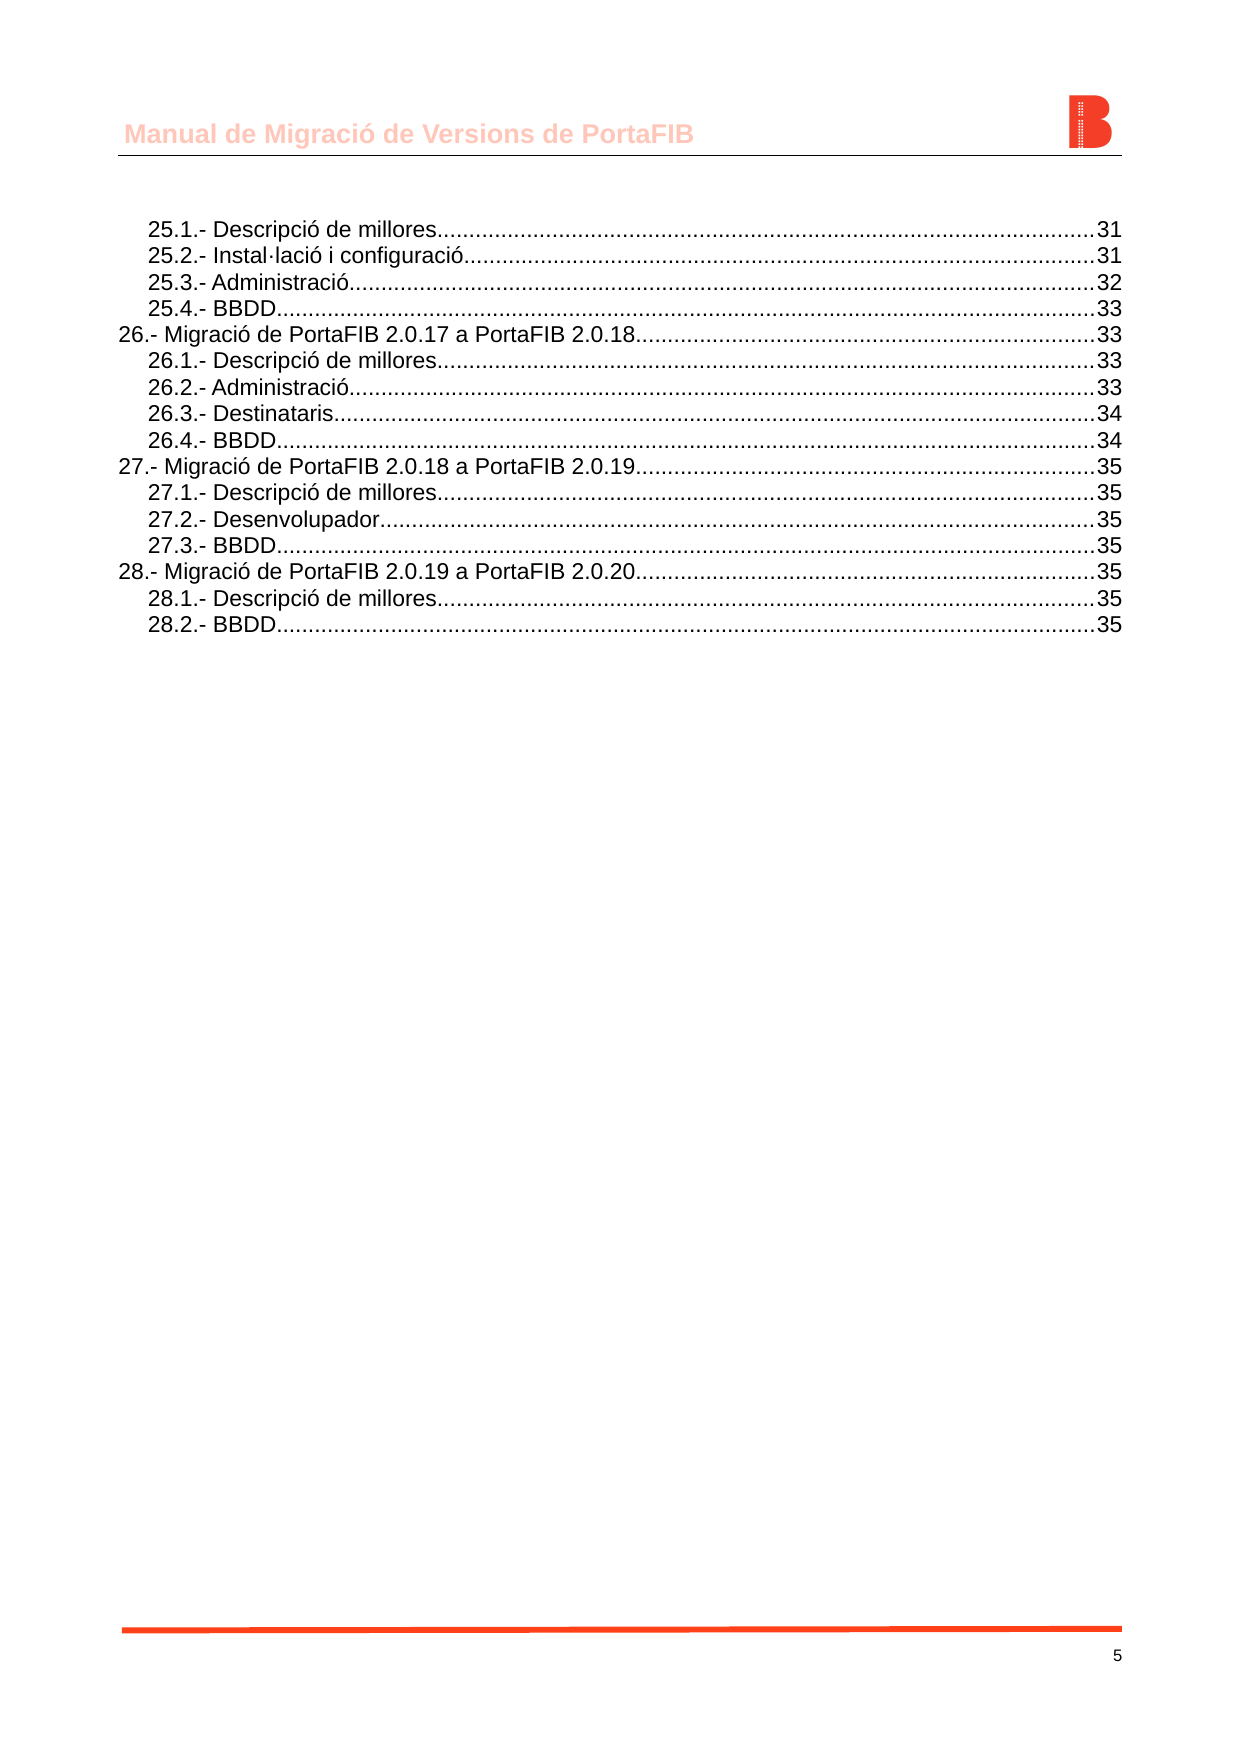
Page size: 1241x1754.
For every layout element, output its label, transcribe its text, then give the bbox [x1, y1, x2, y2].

text 26.1.- Descripció de millores 33 [148, 347, 1122, 374]
text 26.4.- BBDD 34 [148, 427, 1122, 453]
text 27.1.- Descripció de millores 35 [148, 479, 1122, 506]
text 25.2.- Instal·lació i configuració 31 [148, 242, 1122, 268]
text 28.1.- Descripció de millores 35 [148, 585, 1122, 611]
text 26.2.- Administració 33 [148, 374, 1122, 400]
picture [1063, 94, 1117, 150]
text 26.- Migració de PortaFIB 2.0.17 a PortaFIB 2.0.18 33 [118, 321, 1122, 347]
text 27.3.- BBDD 35 [148, 532, 1122, 558]
text 25.1.- Descripció de millores 31 [148, 216, 1122, 242]
text 25.3.- Administració 32 [148, 268, 1122, 295]
text 27.2.- Desenvolupador 35 [148, 506, 1122, 532]
text 25.4.- BBDD 33 [148, 295, 1122, 321]
text 26.3.- Destinataris 34 [148, 400, 1122, 427]
text 28.2.- BBDD 35 [148, 611, 1122, 637]
text 28.- Migració de PortaFIB 2.0.19 a PortaFIB 2.0.20 35 [118, 558, 1122, 585]
text 27.- Migració de PortaFIB 2.0.18 a PortaFIB 2.0.19 35 [118, 453, 1122, 479]
